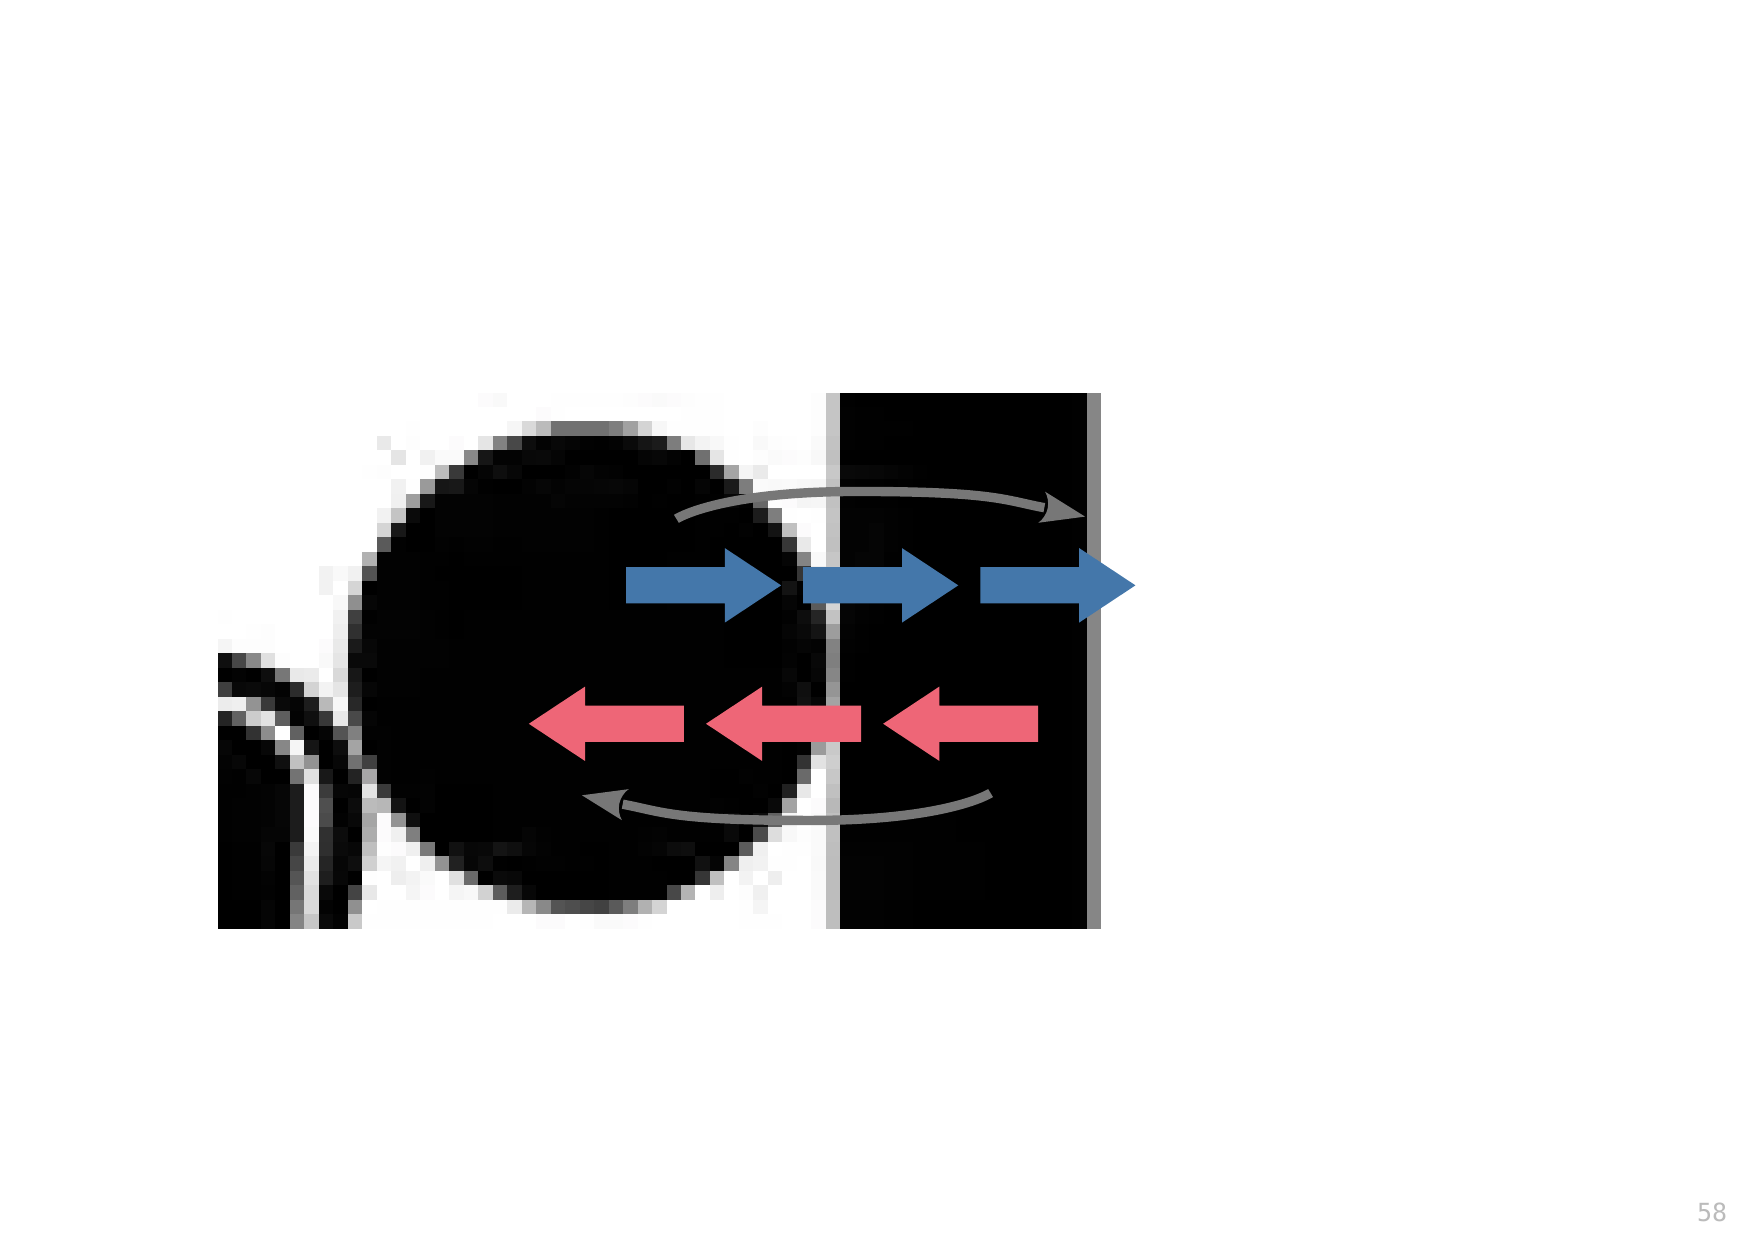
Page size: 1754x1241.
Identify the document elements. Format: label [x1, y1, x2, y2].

text_box [883, 686, 1039, 761]
text_box [706, 686, 862, 761]
text_box [803, 548, 959, 623]
picture [218, 393, 1116, 929]
text_box [980, 548, 1136, 623]
text_box [528, 686, 684, 761]
text_box [626, 548, 782, 623]
